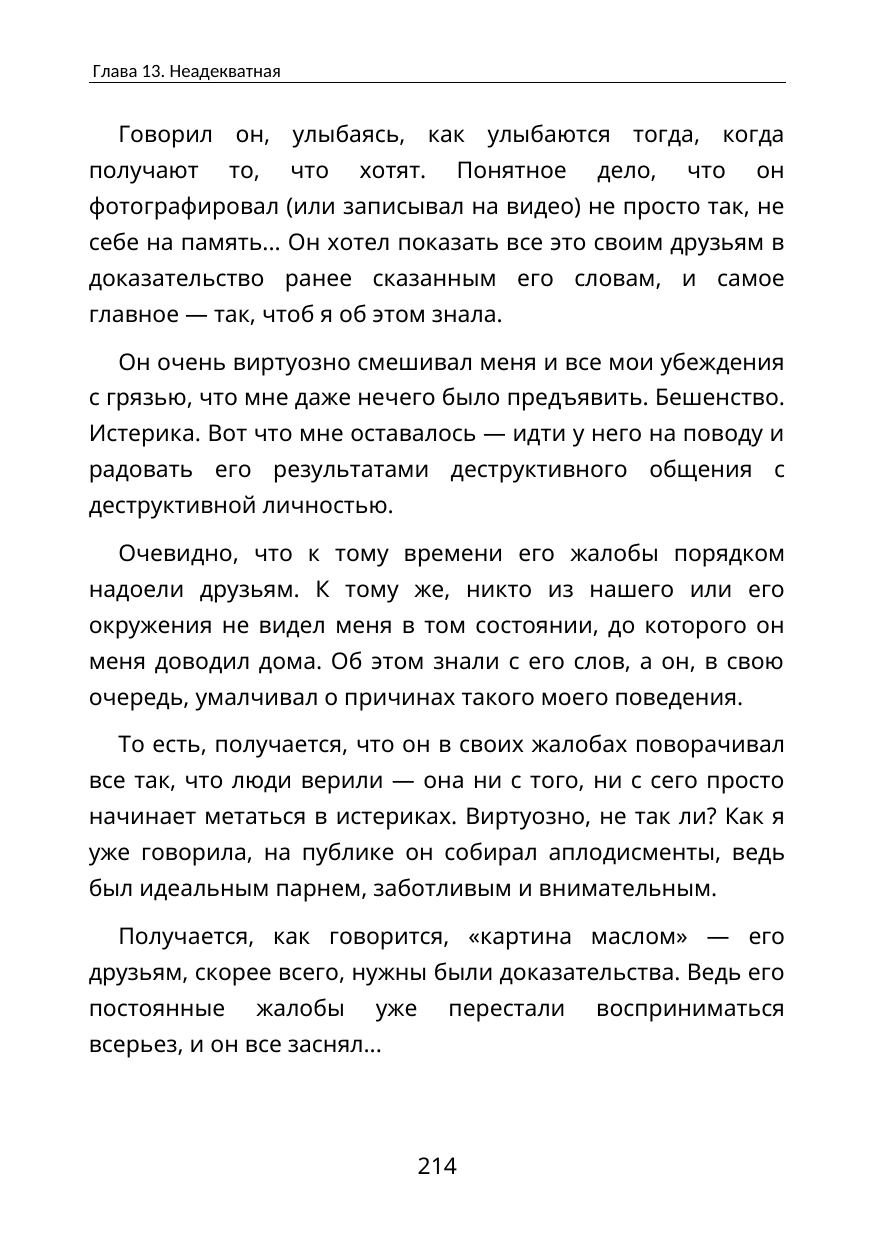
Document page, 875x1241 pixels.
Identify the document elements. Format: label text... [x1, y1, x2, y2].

text Очевидно, что к тому времени его жалобы порядком надоели друзьям. К тому же, никто из нашего или его окружения не видел меня в том состоянии, до которого он меня доводил дома. Об этом знали с его слов, а он, в свою очередь, умалчивал о причинах такого моего поведения. [88, 537, 786, 712]
text Говорил он, улыбаясь, как улыбаются тогда, когда получают то, что хотят. Понятное дело, что он фотографировал (или записывал на видео) не просто так, не себе на память... Он хотел показать все это своим друзьям в доказательство ранее сказанным его словам, и самое главное — так, чтоб я об этом знала. [88, 118, 786, 329]
text Получается, как говорится, «картина маслом» — его друзьям, скорее всего, нужны были доказательства. Ведь его постоянные жалобы уже перестали восприниматься всерьез, и он все заснял... [88, 920, 786, 1059]
text То есть, получается, что он в своих жалобах поворачивал все так, что люди верили — она ни с того, ни с сего просто начинает метаться в истериках. Виртуозно, не так ли? Как я уже говорила, на публике он собирал аплодисменты, ведь был идеальным парнем, заботливым и внимательным. [88, 728, 786, 903]
text Он очень виртуозно смешивал меня и все мои убеждения с грязью, что мне даже нечего было предъявить. Бешенство. Истерика. Вот что мне оставалось — идти у него на поводу и радовать его результатами деструктивного общения с деструктивной личностью. [88, 345, 786, 520]
